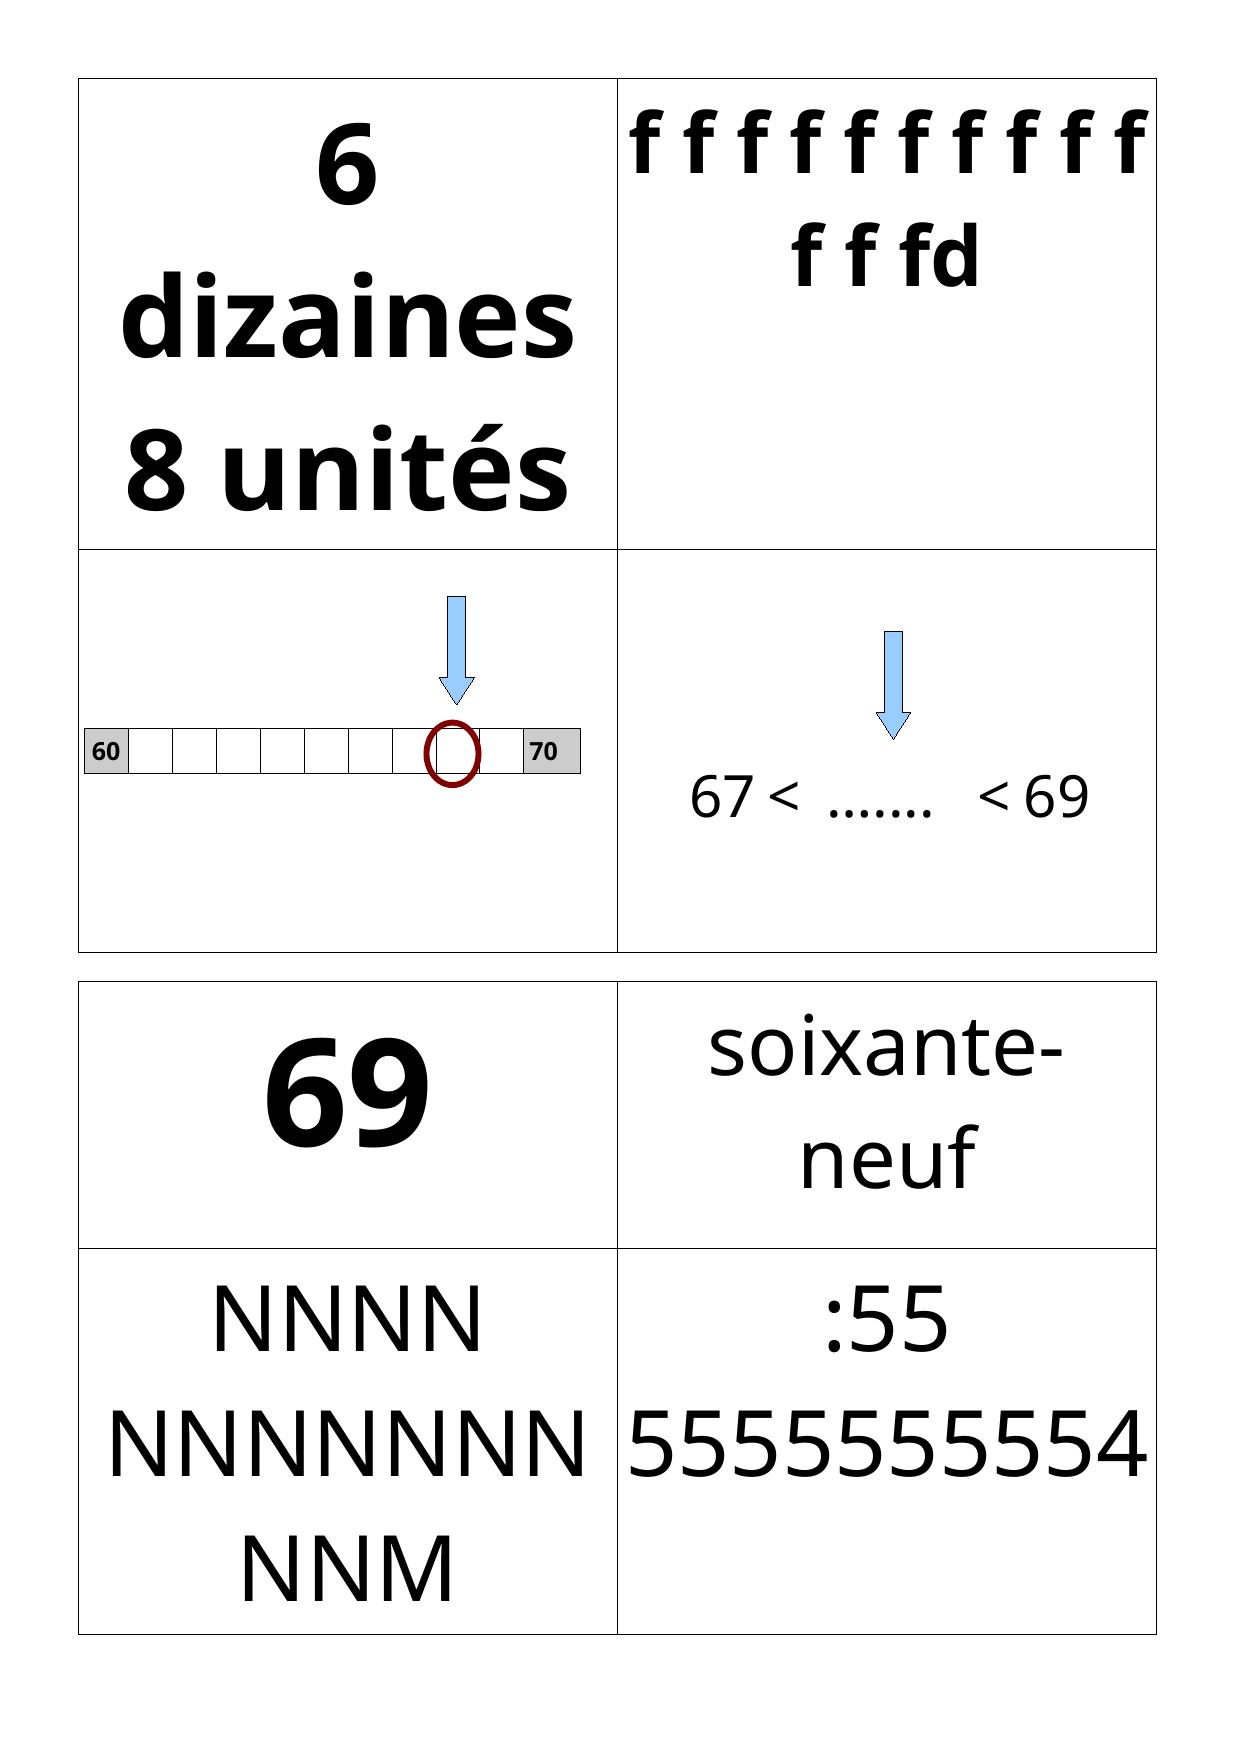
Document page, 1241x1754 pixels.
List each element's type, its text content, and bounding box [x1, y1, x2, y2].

table_cell NNNN NNNNNNNNNM [79, 1249, 617, 1634]
table_header ….... [821, 670, 971, 841]
table_header 70 [524, 729, 580, 773]
table_header 67 [658, 670, 762, 841]
table_header [430, 736, 436, 772]
table_header < [762, 670, 821, 841]
table_header [349, 729, 392, 773]
table_cell f f f f f f f f f f f f fd [618, 79, 1156, 549]
table_header [437, 729, 475, 773]
table_header [129, 729, 172, 773]
table_cell 6 dizaines 8 unités [79, 79, 617, 549]
table_header [474, 729, 479, 737]
table_header soixante-neuf [618, 982, 1156, 1248]
table_header 60 [85, 729, 128, 773]
table_header [305, 729, 348, 773]
table_cell [79, 550, 617, 952]
table_cell [618, 550, 1156, 952]
table_header [480, 729, 523, 773]
table_header [393, 729, 431, 773]
table_header [217, 729, 260, 773]
table_cell :55 5555555554 [618, 1249, 1156, 1634]
table_header [261, 729, 304, 773]
table_header 69 [79, 982, 617, 1248]
table_header [173, 729, 216, 773]
table_header 69 [1018, 670, 1128, 841]
table_header < [971, 670, 1018, 841]
